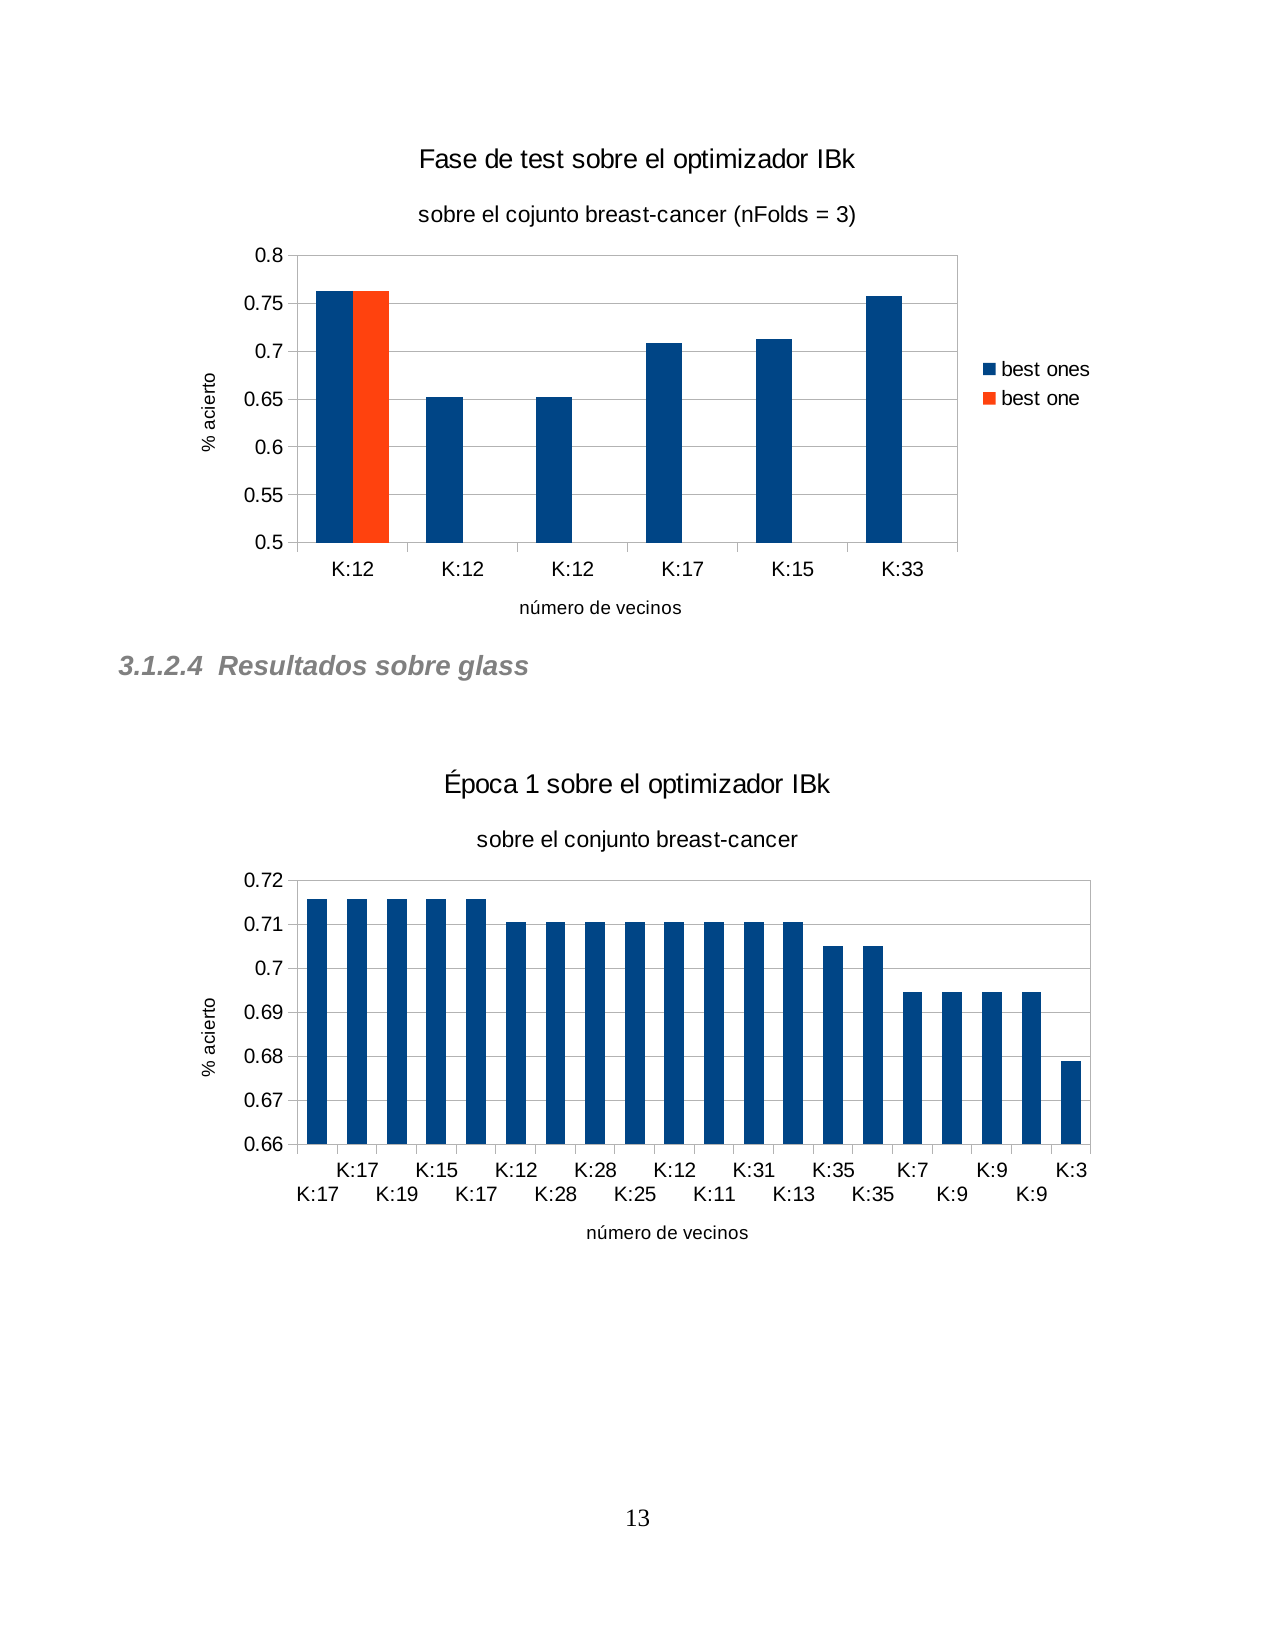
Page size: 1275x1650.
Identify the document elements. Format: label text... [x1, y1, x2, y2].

subtitle 3.1.2.4 Resultados sobre glass [118, 131, 1157, 681]
